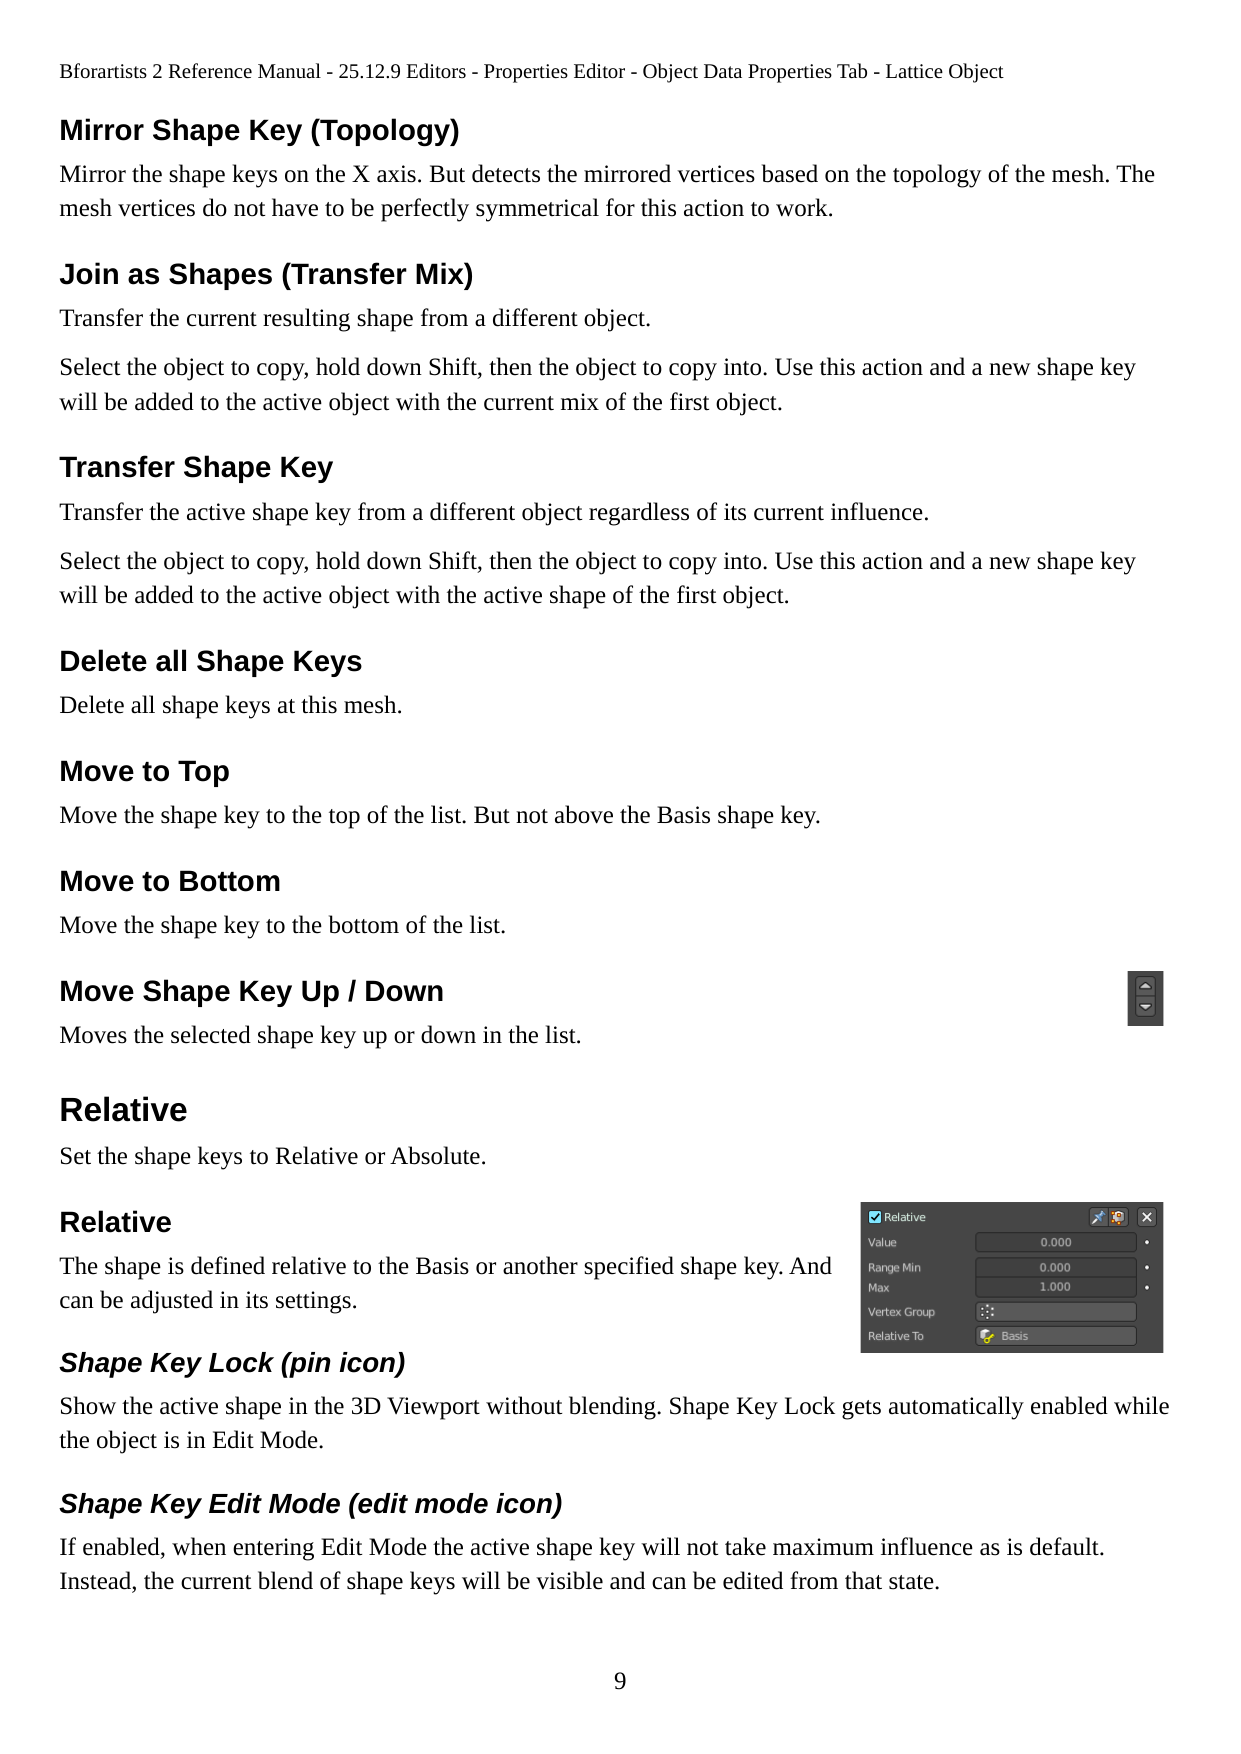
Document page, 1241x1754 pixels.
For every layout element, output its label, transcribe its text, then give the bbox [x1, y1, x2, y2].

subtitle Transfer Shape Key [59, 450, 1181, 484]
subtitle Move to Bottom [59, 864, 1181, 897]
picture [860, 1202, 1164, 1353]
text Show the active shape in the 3D Viewport without blending. Shape Key Lock gets automatically enabled while the object is in Edit Mode. [59, 1391, 1181, 1454]
subtitle Shape Key Lock (pin icon) [59, 1347, 1181, 1379]
text Move the shape key to the top of the list. But not above the Basis shape key. [59, 800, 1181, 829]
text If enabled, when entering Edit Mode the active shape key will not take maximum influence as is default. Instead, the current blend of shape keys will be visible and can be edited from that state. [59, 1532, 1181, 1595]
text Moves the selected shape key up or down in the list. [59, 1020, 1181, 1048]
subtitle Move to Top [59, 754, 1181, 787]
text Mirror the shape keys on the X axis. But detects the mirrored vertices based on the topology of the mesh. The mesh vertices do not have to be perfectly symmetrical for this action to work. [59, 159, 1181, 222]
text Set the shape keys to Relative or Absolute. [59, 1141, 1181, 1169]
text Select the object to copy, hold down Shift, then the object to copy into. Use this action and a new shape key will be added to the active object with the current mix of the first object. [59, 352, 1181, 416]
picture [1127, 971, 1164, 1026]
subtitle [1164, 1204, 1181, 1238]
subtitle Mirror Shape Key (Topology) [59, 113, 1181, 146]
subtitle Delete all Shape Keys [59, 644, 1181, 678]
text Delete all shape keys at this mesh. [59, 690, 1181, 719]
text Move the shape key to the bottom of the list. [59, 910, 1181, 939]
text Transfer the current resulting shape from a different object. [59, 303, 1181, 332]
text Transfer the active shape key from a different object regardless of its current influence. [59, 497, 1181, 525]
subtitle Relative [59, 1204, 860, 1238]
subtitle Join as Shapes (Transfer Mix) [59, 257, 1181, 291]
subtitle Shape Key Edit Mode (edit mode icon) [59, 1487, 1181, 1519]
text Select the object to copy, hold down Shift, then the object to copy into. Use this action and a new shape key will be added to the active object with the active shape of the first object. [59, 546, 1181, 609]
subtitle [1164, 973, 1181, 1007]
subtitle Relative [59, 1090, 1181, 1128]
subtitle Move Shape Key Up / Down [59, 973, 1127, 1007]
text The shape is defined relative to the Basis or another specified shape key. And can be adjusted in its settings. [59, 1251, 860, 1314]
